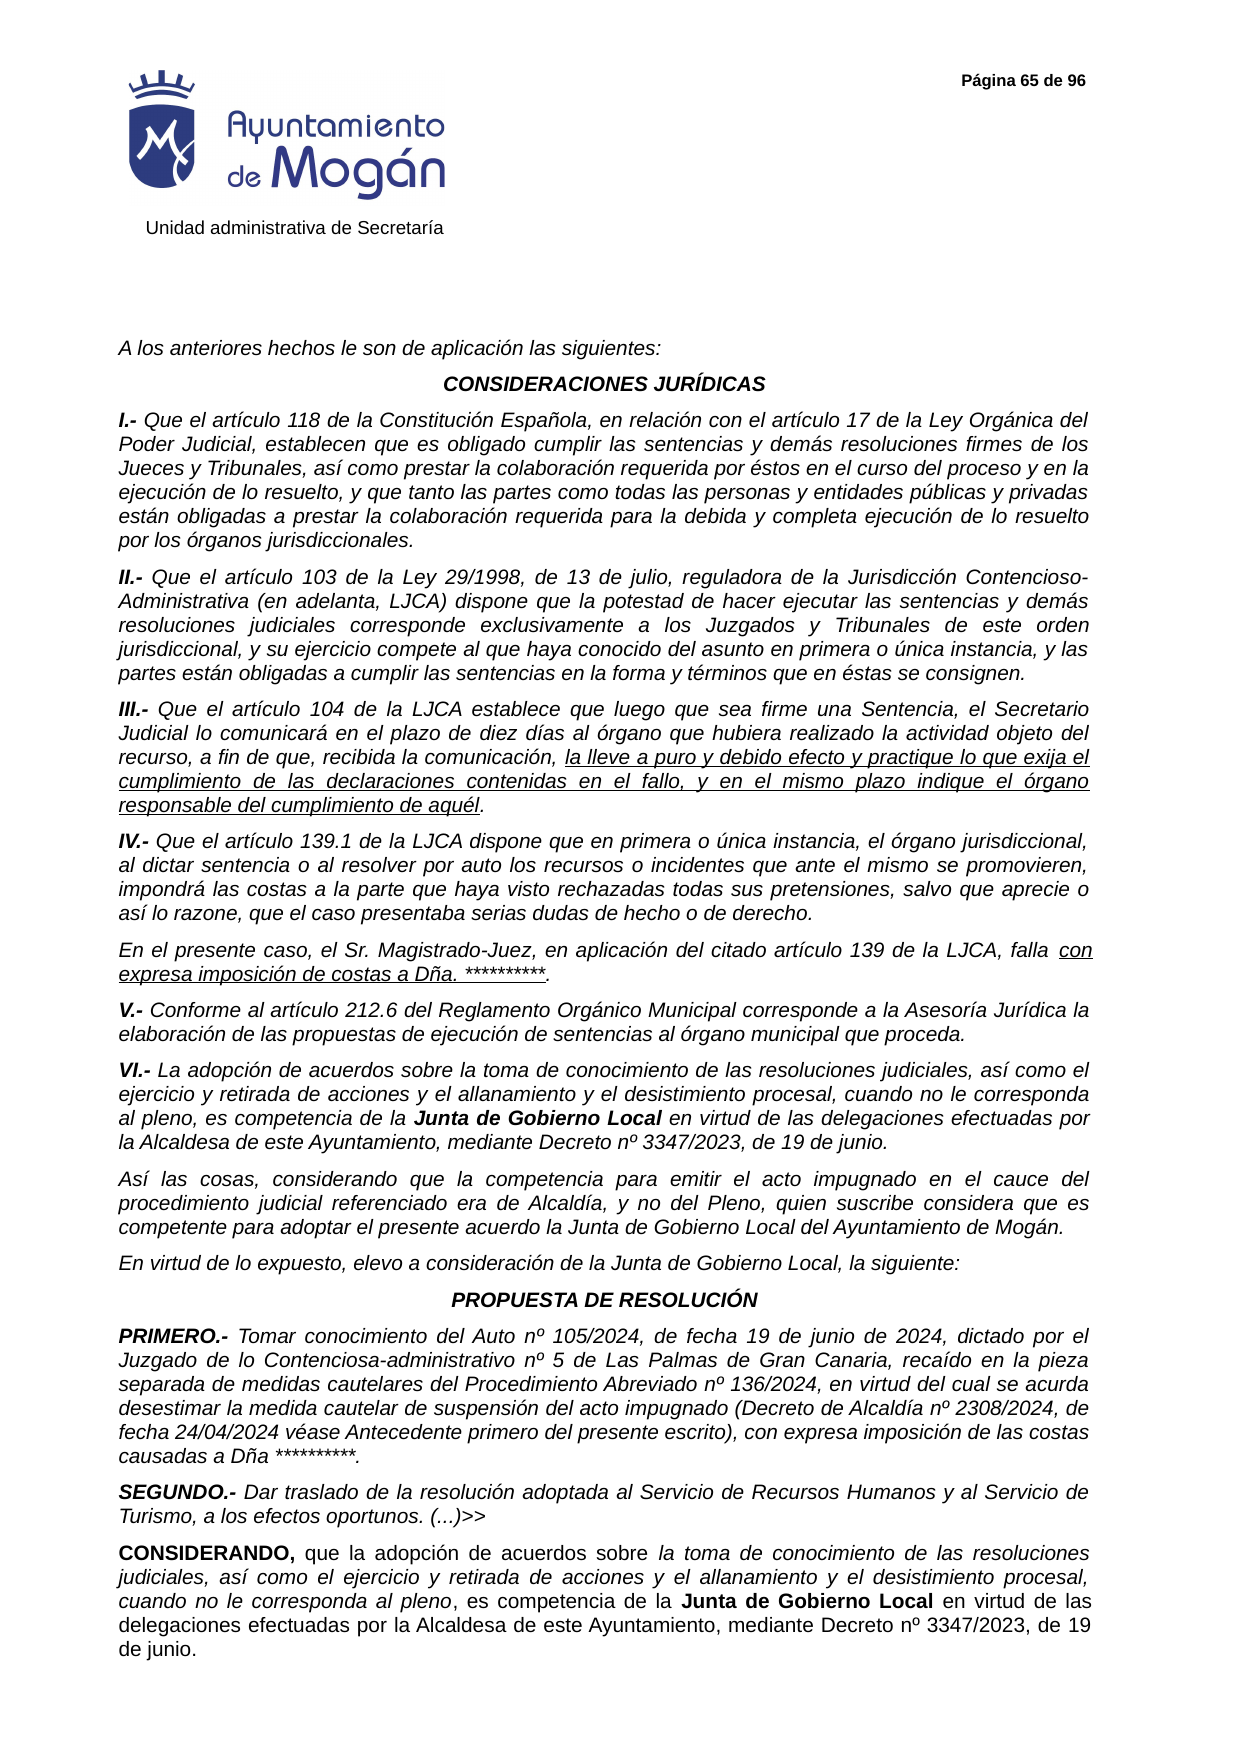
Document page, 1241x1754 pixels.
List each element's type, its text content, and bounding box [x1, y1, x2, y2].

text CONSIDERACIONES JURÍDICAS [118, 372, 1092, 396]
text V.- Conforme al artículo 212.6 del Reglamento Orgánico Municipal corresponde a la Asesoría Jurídica la elaboración de las propuestas de ejecución de sentencias al órgano municipal que proceda. [118, 998, 1092, 1046]
text Así las cosas, considerando que la competencia para emitir el acto impugnado en el cauce del procedimiento judicial referenciado era de Alcaldía, y no del Pleno, quien suscribe considera que es competente para adoptar el presente acuerdo la Junta de Gobierno Local del Ayuntamiento de Mogán. [118, 1167, 1092, 1238]
text En el presente caso, el Sr. Magistrado-Juez, en aplicación del citado artículo 139 de la LJCA, falla con expresa imposición de costas a Dña. **********. [118, 937, 1092, 985]
text IV.- Que el artículo 139.1 de la LJCA dispone que en primera o única instancia, el órgano jurisdiccional, al dictar sentencia o al resolver por auto los recursos o incidentes que ante el mismo se promovieren, impondrá las costas a la parte que haya visto rechazadas todas sus pretensiones, salvo que aprecie o así lo razone, que el caso presentaba serias dudas de hecho o de derecho. [118, 829, 1092, 925]
text I.- Que el artículo 118 de la Constitución Española, en relación con el artículo 17 de la Ley Orgánica del Poder Judicial, establecen que es obligado cumplir las sentencias y demás resoluciones firmes de los Jueces y Tribunales, así como prestar la colaboración requerida por éstos en el curso del proceso y en la ejecución de lo resuelto, y que tanto las partes como todas las personas y entidades públicas y privadas están obligadas a prestar la colaboración requerida para la debida y completa ejecución de lo resuelto por los órganos jurisdiccionales. [118, 408, 1092, 552]
text En virtud de lo expuesto, elevo a consideración de la Junta de Gobierno Local, la siguiente: [118, 1251, 1092, 1275]
text III.- Que el artículo 104 de la LJCA establece que luego que sea firme una Sentencia, el Secretario Judicial lo comunicará en el plazo de diez días al órgano que hubiera realizado la actividad objeto del recurso, a fin de que, recibida la comunicación, la lleve a puro y debido efecto y practique lo que exija el cumplimiento de las declaraciones contenidas en el fallo, y en el mismo plazo indique el órgano responsable del cumplimiento de aquél. [118, 697, 1092, 817]
text II.- Que el artículo 103 de la Ley 29/1998, de 13 de julio, reguladora de la Jurisdicción Contencioso-Administrativa (en adelanta, LJCA) dispone que la potestad de hacer ejecutar las sentencias y demás resoluciones judiciales corresponde exclusivamente a los Juzgados y Tribunales de este orden jurisdiccional, y su ejercicio compete al que haya conocido del asunto en primera o única instancia, y las partes están obligadas a cumplir las sentencias en la forma y términos que en éstas se consignen. [118, 564, 1092, 684]
text VI.- La adopción de acuerdos sobre la toma de conocimiento de las resoluciones judiciales, así como el ejercicio y retirada de acciones y el allanamiento y el desistimiento procesal, cuando no le corresponda al pleno, es competencia de la Junta de Gobierno Local en virtud de las delegaciones efectuadas por la Alcaldesa de este Ayuntamiento, mediante Decreto nº 3347/2023, de 19 de junio. [118, 1058, 1092, 1154]
text PROPUESTA DE RESOLUCIÓN [118, 1287, 1092, 1311]
text SEGUNDO.- Dar traslado de la resolución adoptada al Servicio de Recursos Humanos y al Servicio de Turismo, a los efectos oportunos. (...)>> [118, 1480, 1092, 1528]
picture [128, 70, 445, 206]
text CONSIDERANDO, que la adopción de acuerdos sobre la toma de conocimiento de las resoluciones judiciales, así como el ejercicio y retirada de acciones y el allanamiento y el desistimiento procesal, cuando no le corresponda al pleno, es competencia de la Junta de Gobierno Local en virtud de las delegaciones efectuadas por la Alcaldesa de este Ayuntamiento, mediante Decreto nº 3347/2023, de 19 de junio. [118, 1541, 1092, 1660]
text PRIMERO.- Tomar conocimiento del Auto nº 105/2024, de fecha 19 de junio de 2024, dictado por el Juzgado de lo Contenciosa-administrativo nº 5 de Las Palmas de Gran Canaria, recaído en la pieza separada de medidas cautelares del Procedimiento Abreviado nº 136/2024, en virtud del cual se acurda desestimar la medida cautelar de suspensión del acto impugnado (Decreto de Alcaldía nº 2308/2024, de fecha 24/04/2024 véase Antecedente primero del presente escrito), con expresa imposición de las costas causadas a Dña **********. [118, 1324, 1092, 1468]
text A los anteriores hechos le son de aplicación las siguientes: [118, 335, 1092, 359]
